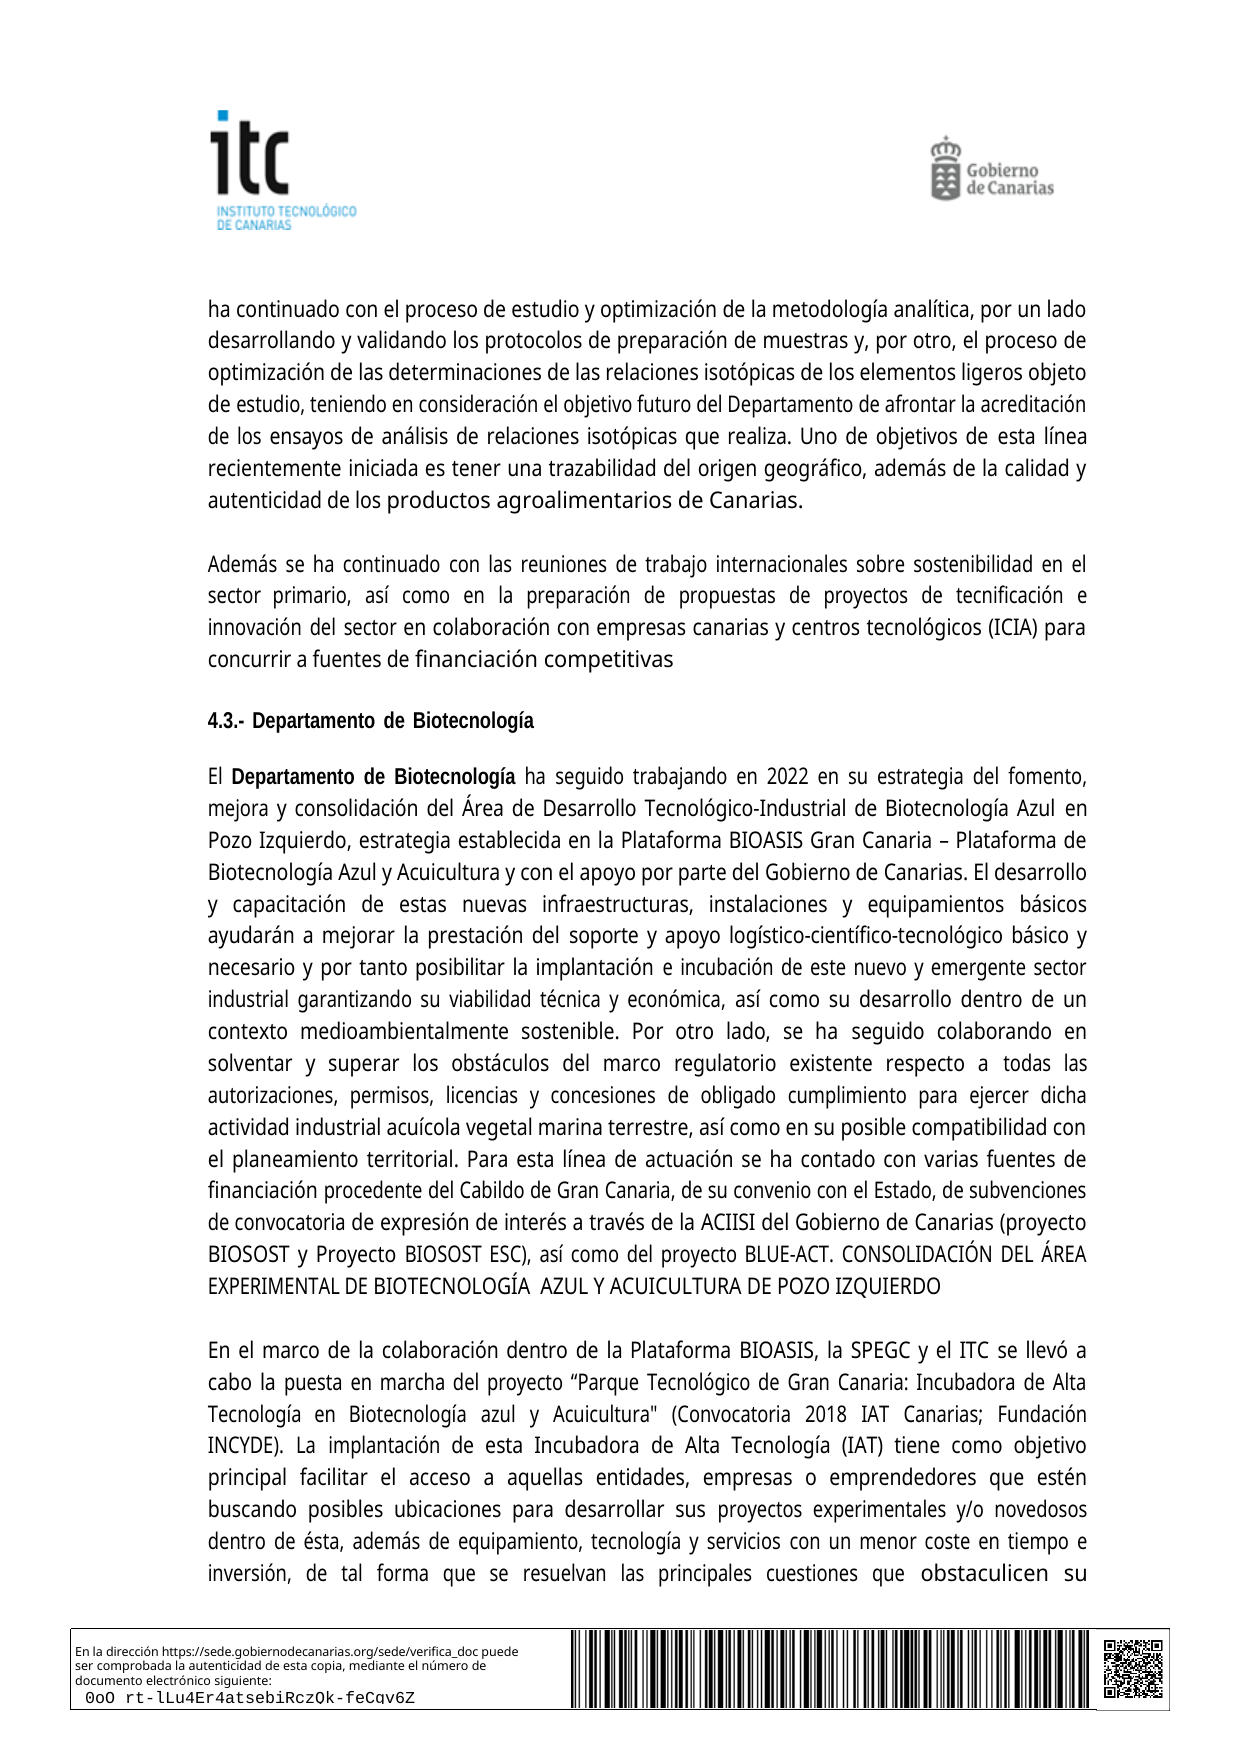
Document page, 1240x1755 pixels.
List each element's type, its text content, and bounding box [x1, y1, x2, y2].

text El Departamento de Biotecnología ha seguido trabajando en 2022 en su estrategia del fomento, mejora y consolidación del Área de Desarrollo Tecnológico-Industrial de Biotecnología Azul en Pozo Izquierdo, estrategia establecida en la Plataforma BIOASIS Gran Canaria – Plataforma de Biotecnología Azul y Acuicultura y con el apoyo por parte del Gobierno de Canarias. El desarrollo y capacitación de estas nuevas infraestructuras, instalaciones y equipamientos básicos ayudarán a mejorar la prestación del soporte y apoyo logístico-científico-tecnológico básico y necesario y por tanto posibilitar la implantación e incubación de este nuevo y emergente sector industrial garantizando su viabilidad técnica y económica, así como su desarrollo dentro de un contexto medioambientalmente sostenible. Por otro lado, se ha seguido colaborando en solventar y superar los obstáculos del marco regulatorio existente respecto a todas las autorizaciones, permisos, licencias y concesiones de obligado cumplimiento para ejercer dicha actividad industrial acuícola vegetal marina terrestre, así como en su posible compatibilidad con el planeamiento territorial. Para esta línea de actuación se ha contado con varias fuentes de financiación procedente del Cabildo de Gran Canaria, de su convenio con el Estado, de subvenciones de convocatoria de expresión de interés a través de la ACIISI del Gobierno de Canarias (proyecto BIOSOST y Proyecto BIOSOST ESC), así como del proyecto BLUE-ACT. CONSOLIDACIÓN DEL ÁREA EXPERIMENTAL DE BIOTECNOLOGÍA AZUL Y ACUICULTURA DE POZO IZQUIERDO [208, 760, 1087, 1301]
text Además se ha continuado con las reuniones de trabajo internacionales sobre sostenibilidad en el sector primario, así como en la preparación de propuestas de proyectos de tecnificación e innovación del sector en colaboración con empresas canarias y centros tecnológicos (ICIA) para concurrir a fuentes de financiación competitivas [208, 547, 1088, 674]
text ha continuado con el proceso de estudio y optimización de la metodología analítica, por un lado desarrollando y validando los protocolos de preparación de muestras y, por otro, el proceso de optimización de las determinaciones de las relaciones isotópicas de los elementos ligeros objeto de estudio, teniendo en consideración el objetivo futuro del Departamento de afrontar la acreditación de los ensayos de análisis de relaciones isotópicas que realiza. Uno de objetivos de esta línea recientemente iniciada es tener una trazabilidad del origen geográfico, además de la calidad y autenticidad de los productos agroalimentarios de Canarias. [208, 292, 1088, 515]
text En el marco de la colaboración dentro de la Plataforma BIOASIS, la SPEGC y el ITC se llevó a cabo la puesta en marcha del proyecto “Parque Tecnológico de Gran Canaria: Incubadora de Alta Tecnología en Biotecnología azul y Acuicultura" (Convocatoria 2018 IAT Canarias; Fundación INCYDE). La implantación de esta Incubadora de Alta Tecnología (IAT) tiene como objetivo principal facilitar el acceso a aquellas entidades, empresas o emprendedores que estén buscando posibles ubicaciones para desarrollar sus proyectos experimentales y/o novedosos dentro de ésta, además de equipamiento, tecnología y servicios con un menor coste en tiempo e inversión, de tal forma que se resuelvan las principales cuestiones que obstaculicen su [208, 1334, 1088, 1588]
subtitle 4.3.- Departamento de Biotecnología [208, 707, 1181, 733]
